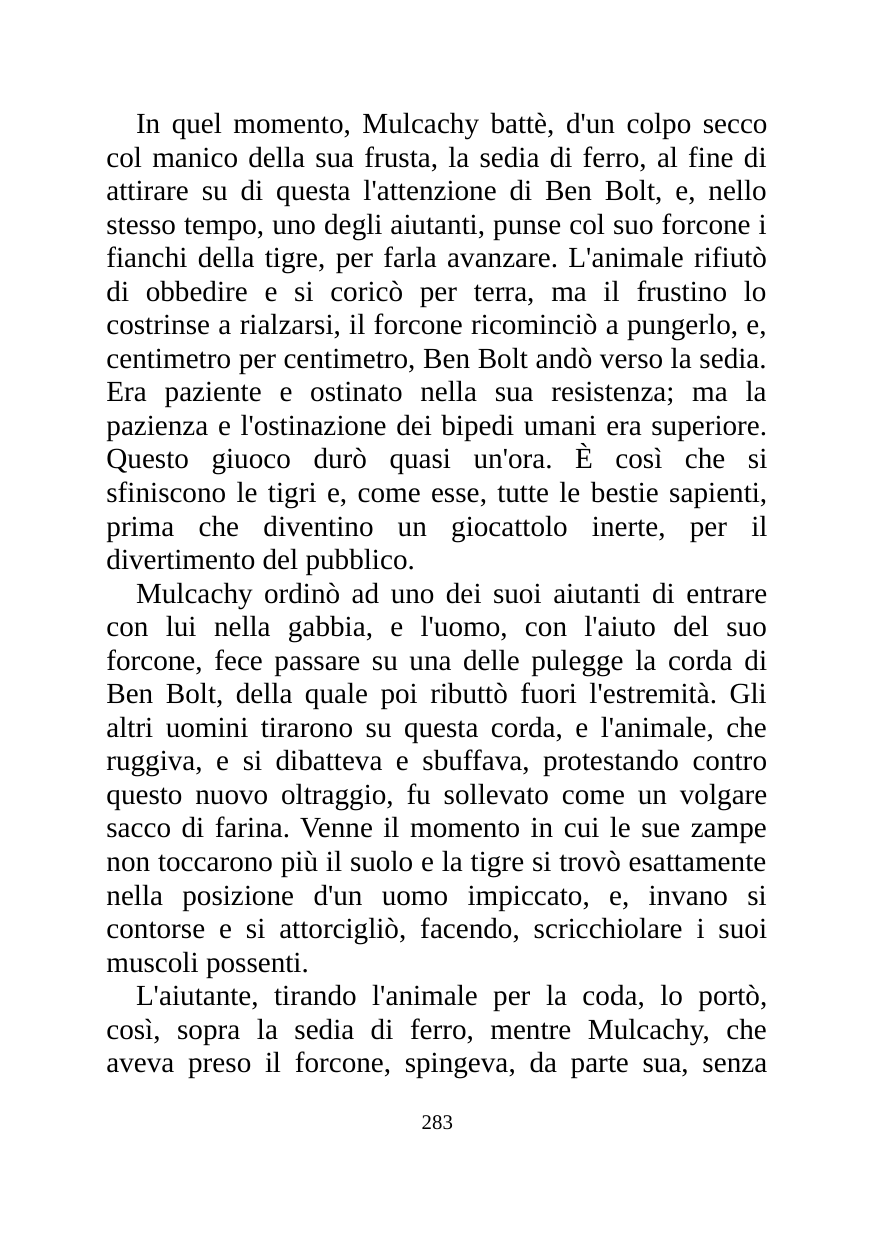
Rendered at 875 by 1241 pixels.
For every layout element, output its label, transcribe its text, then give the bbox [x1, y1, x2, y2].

text L'aiutante, tirando l'animale per la coda, lo portò, così, sopra la sedia di ferro, mentre Mulcachy, che aveva preso il forcone, spingeva, da parte sua, senza [106, 978, 768, 1079]
text In quel momento, Mulcachy battè, d'un colpo secco col manico della sua frusta, la sedia di ferro, al fine di attirare su di questa l'attenzione di Ben Bolt, e, nello stesso tempo, uno degli aiutanti, punse col suo forcone i fianchi della tigre, per farla avanzare. L'animale rifiutò di obbedire e si coricò per terra, ma il frustino lo costrinse a rialzarsi, il forcone ricominciò a pungerlo, e, centimetro per centimetro, Ben Bolt andò verso la sedia. Era paziente e ostinato nella sua resistenza; ma la pazienza e l'ostinazione dei bipedi umani era superiore. Questo giuoco durò quasi un'ora. È così che si sfiniscono le tigri e, come esse, tutte le bestie sapienti, prima che diventino un giocattolo inerte, per il divertimento del pubblico. [106, 106, 768, 576]
text Mulcachy ordinò ad uno dei suoi aiutanti di entrare con lui nella gabbia, e l'uomo, con l'aiuto del suo forcone, fece passare su una delle pulegge la corda di Ben Bolt, della quale poi ributtò fuori l'estremità. Gli altri uomini tirarono su questa corda, e l'animale, che ruggiva, e si dibatteva e sbuffava, protestando contro questo nuovo oltraggio, fu sollevato come un volgare sacco di farina. Venne il momento in cui le sue zampe non toccarono più il suolo e la tigre si trovò esattamente nella posizione d'un uomo impiccato, e, invano si contorse e si attorcigliò, facendo, scricchiolare i suoi muscoli possenti. [106, 576, 768, 978]
